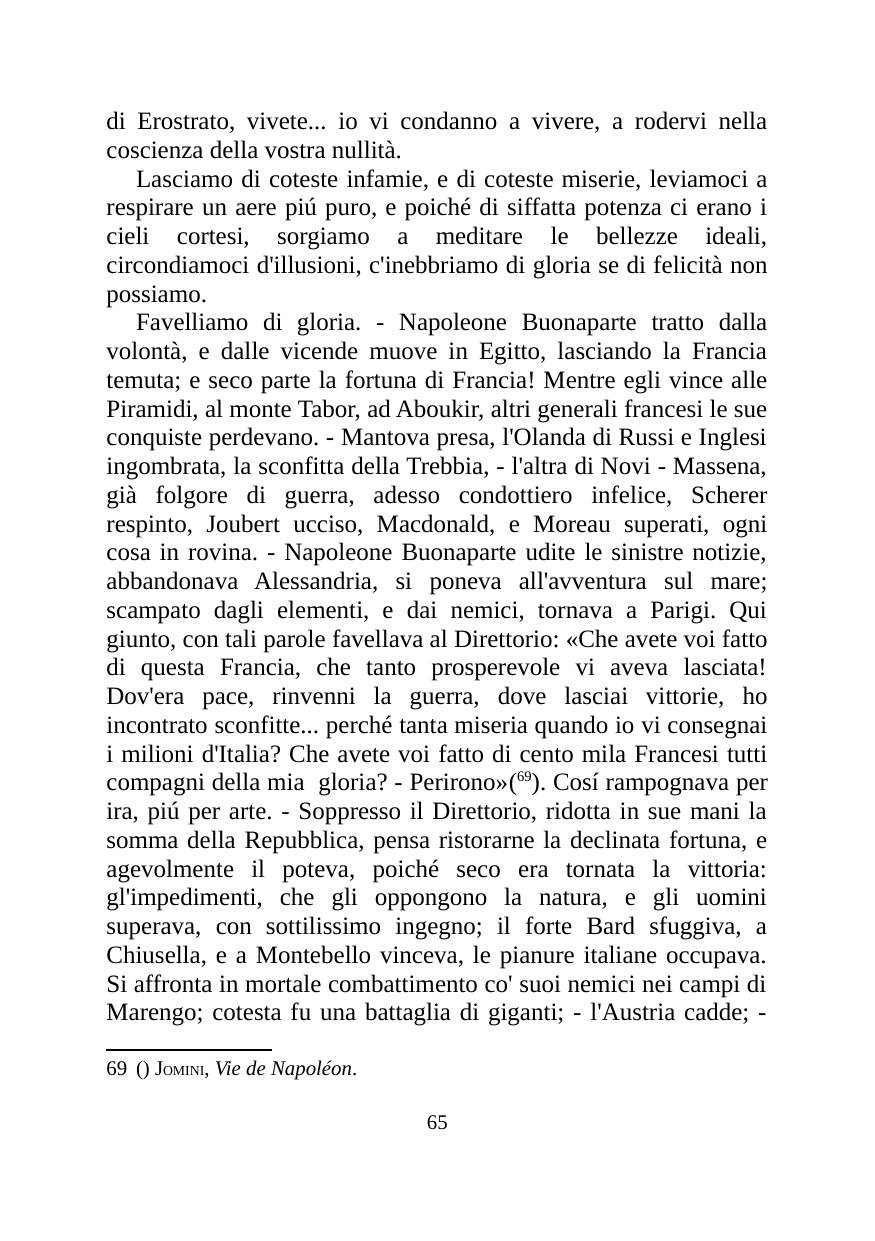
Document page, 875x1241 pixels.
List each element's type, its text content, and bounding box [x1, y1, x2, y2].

text () Jomini, Vie de Napoléon. [106, 1056, 768, 1080]
text di Erostrato, vivete... io vi condanno a vivere, a rodervi nella coscienza della vostra nullità. [106, 106, 768, 164]
text Favelliamo di gloria. - Napoleone Buonaparte tratto dalla volontà, e dalle vicende muove in Egitto, lasciando la Francia temuta; e seco parte la fortuna di Francia! Mentre egli vince alle Piramidi, al monte Tabor, ad Aboukir, altri generali francesi le sue conquiste perdevano. - Mantova presa, l'Olanda di Russi e Inglesi ingombrata, la sconfitta della Trebbia, - l'altra di Novi - Massena, già folgore di guerra, adesso condottiero infelice, Scherer respinto, Joubert ucciso, Macdonald, e Moreau superati, ogni cosa in rovina. - Napoleone Buonaparte udite le sinistre notizie, abbandonava Alessandria, si poneva all'avventura sul mare; scampato dagli elementi, e dai nemici, tornava a Parigi. Qui giunto, con tali parole favellava al Direttorio: «Che avete voi fatto di questa Francia, che tanto prosperevole vi aveva lasciata! Dov'era pace, rinvenni la guerra, dove lasciai vittorie, ho incontrato sconfitte... perché tanta miseria quando io vi consegnai i milioni d'Italia? Che avete voi fatto di cento mila Francesi tutti compagni della mia gloria? - Perirono»(). Cosí rampognava per ira, piú per arte. - Soppresso il Direttorio, ridotta in sue mani la somma della Repubblica, pensa ristorarne la declinata fortuna, e agevolmente il poteva, poiché seco era tornata la vittoria: gl'impedimenti, che gli oppongono la natura, e gli uomini superava, con sottilissimo ingegno; il forte Bard sfuggiva, a Chiusella, e a Montebello vinceva, le pianure italiane occupava. Si affronta in mortale combattimento co' suoi nemici nei campi di Marengo; cotesta fu una battaglia di giganti; - l'Austria cadde; [106, 307, 768, 1026]
text Lasciamo di coteste infamie, e di coteste miserie, leviamoci a respirare un aere piú puro, e poiché di siffatta potenza ci erano i cieli cortesi, sorgiamo a meditare le bellezze ideali, circondiamoci d'illusioni, c'inebbriamo di gloria se di felicità non possiamo. [106, 164, 768, 307]
